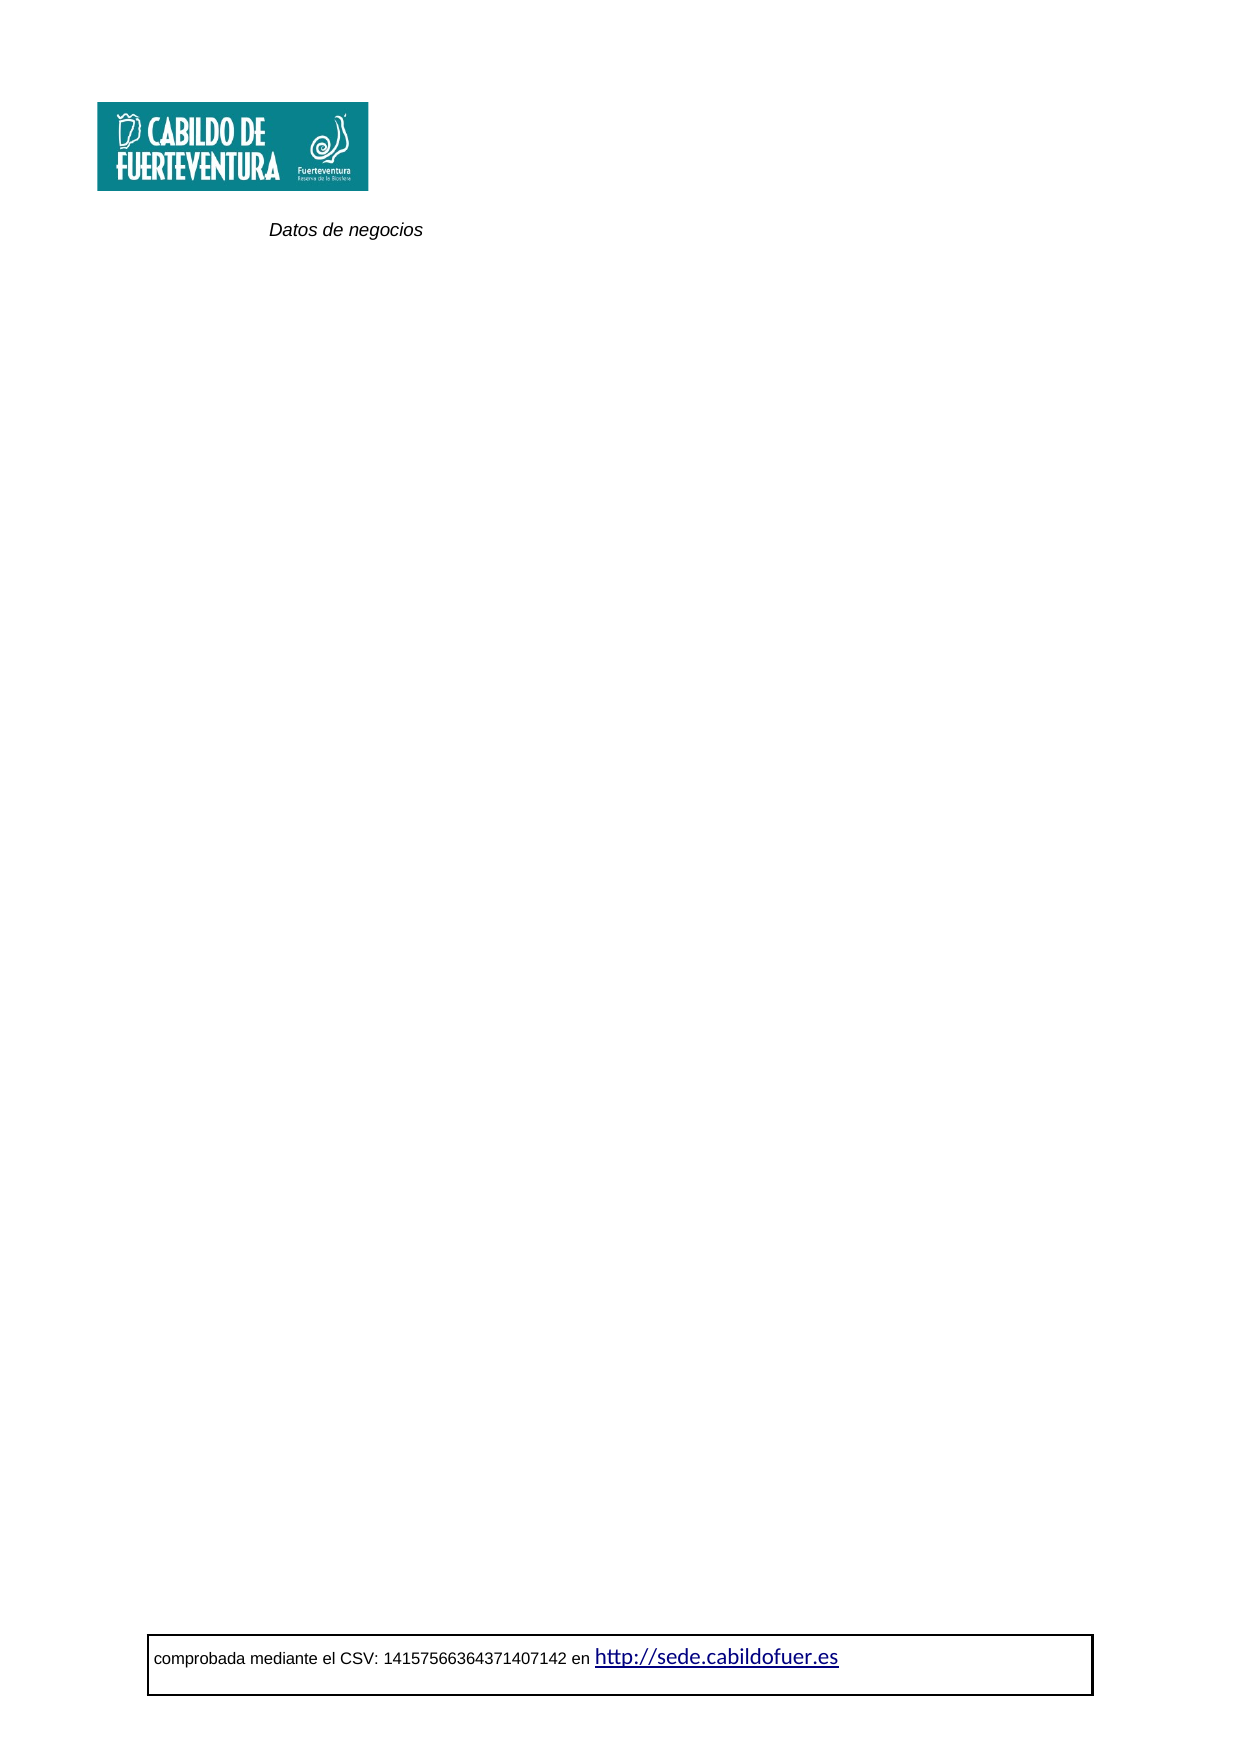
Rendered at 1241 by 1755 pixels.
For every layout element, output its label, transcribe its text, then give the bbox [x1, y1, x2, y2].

text Datos de negocios [269, 219, 456, 241]
